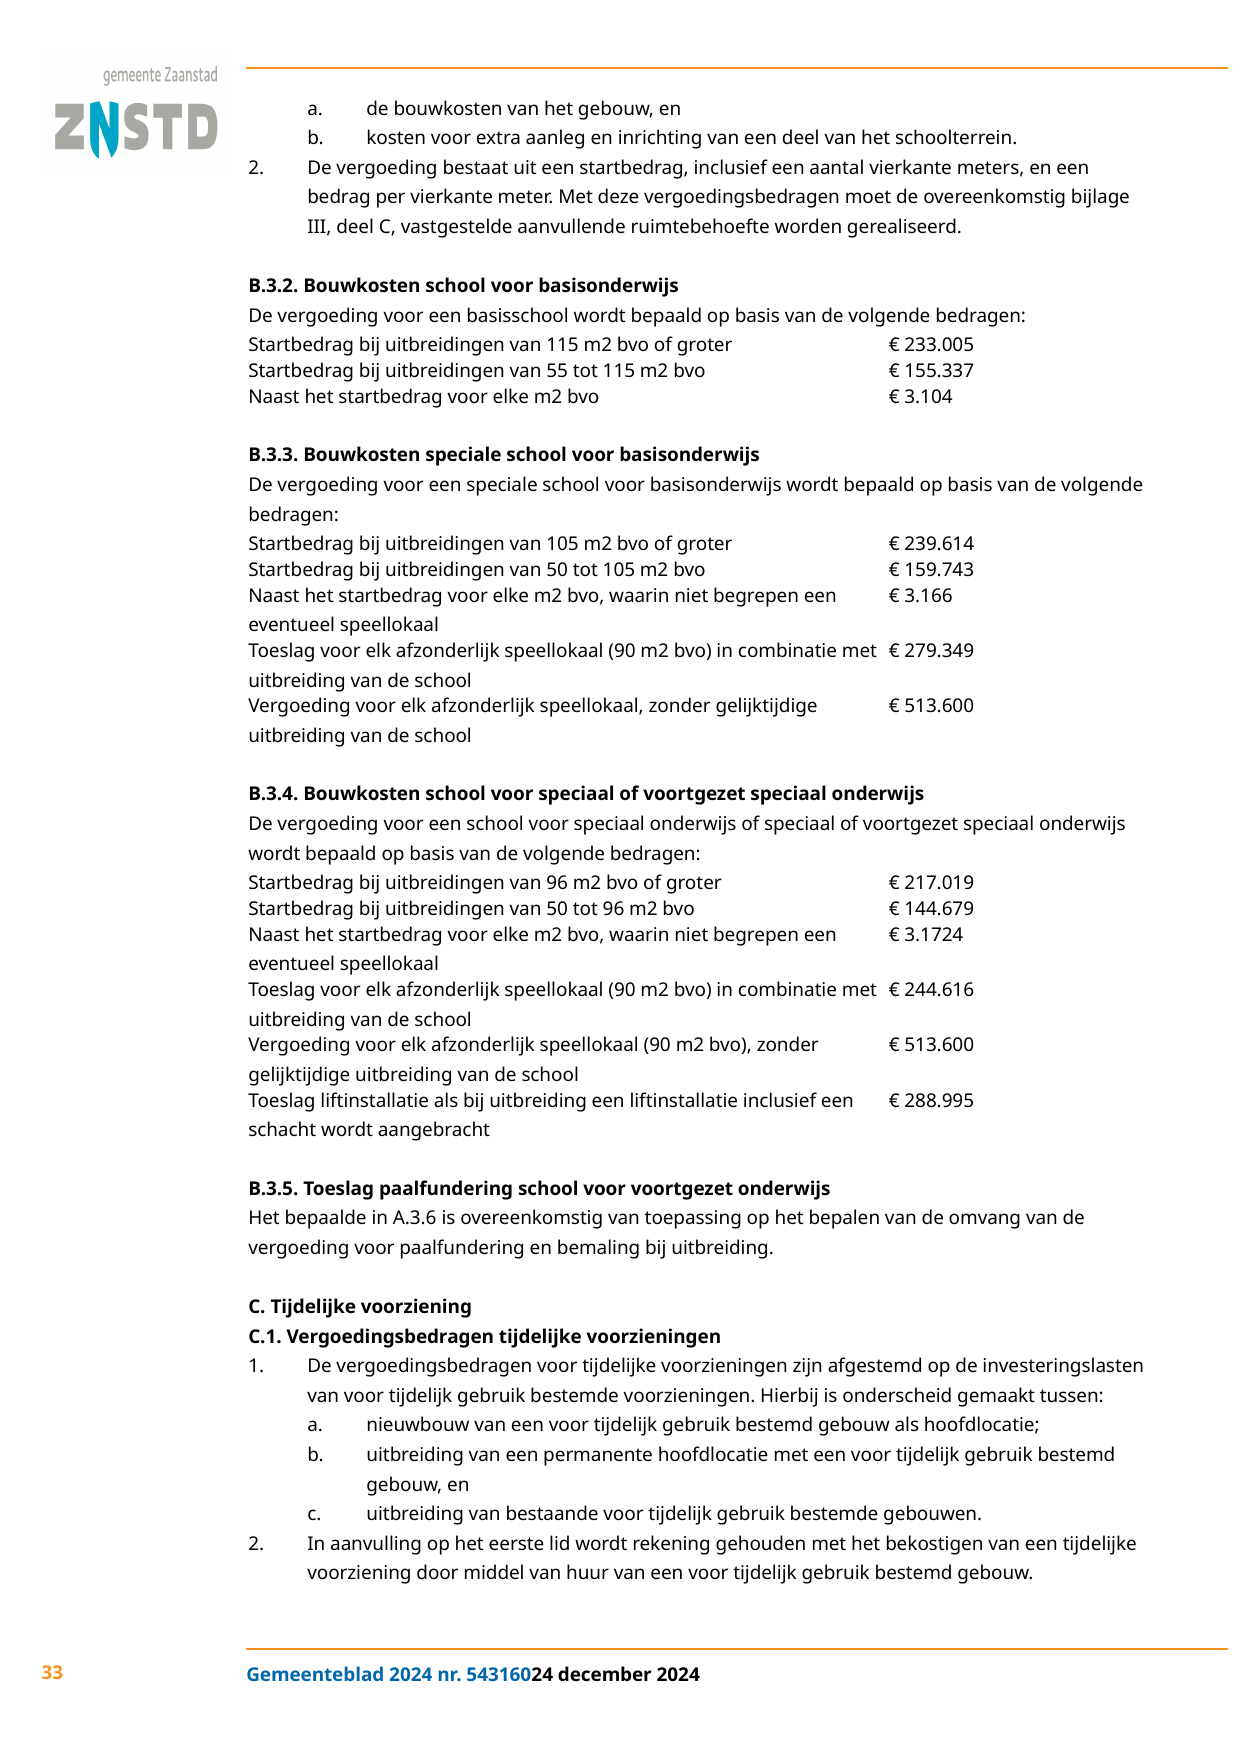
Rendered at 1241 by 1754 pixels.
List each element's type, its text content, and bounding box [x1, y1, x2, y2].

table_header € 217.019 [889, 870, 1152, 895]
table_cell Toeslag liftinstallatie als bij uitbreiding een liftinstallatie inclusief een schacht wordt aangebracht [248, 1087, 888, 1142]
table_cell Toeslag voor elk afzonderlijk speellokaal (90 m2 bvo) in combinatie met uitbreiding van de school [248, 976, 888, 1032]
table_header € 239.614 [889, 530, 1152, 556]
table_cell € 279.349 [889, 637, 1152, 692]
text B.3.3. Bouwkosten speciale school voor basisonderwijs [248, 442, 1152, 467]
table_cell Vergoeding voor elk afzonderlijk speellokaal, zonder gelijktijdige uitbreiding van de school [248, 693, 888, 748]
table_cell Startbedrag bij uitbreidingen van 55 tot 115 m2 bvo [248, 357, 888, 383]
text C. Tijdelijke voorziening [248, 1293, 1152, 1319]
picture [41, 47, 231, 172]
text De vergoeding voor een speciale school voor basisonderwijs wordt bepaald op basis van de volgende bedragen: [248, 471, 1152, 526]
table_header € 233.005 [889, 332, 1152, 357]
text B.3.5. Toeslag paalfundering school voor voortgezet onderwijs [248, 1175, 1152, 1201]
list de bouwkosten van het gebouw, en [307, 95, 1152, 121]
table_cell Vergoeding voor elk afzonderlijk speellokaal (90 m2 bvo), zonder gelijktijdige uitbreiding van de school [248, 1032, 888, 1087]
text C.1. Vergoedingsbedragen tijdelijke voorzieningen [248, 1323, 1152, 1349]
table_cell € 144.679 [889, 895, 1152, 921]
table_cell € 513.600 [889, 1032, 1152, 1087]
table_cell € 159.743 [889, 556, 1152, 582]
list De vergoeding bestaat uit een startbedrag, inclusief een aantal vierkante meters, en een bedrag per vierkante meter. Met deze vergoedingsbedragen moet de overeenkomstig bijlage III, deel C, vastgestelde aanvullende ruimtebehoefte worden gerealiseerd. [248, 154, 1152, 239]
table_cell € 3.166 [889, 582, 1152, 637]
table_header Startbedrag bij uitbreidingen van 96 m2 bvo of groter [248, 870, 888, 895]
list uitbreiding van bestaande voor tijdelijk gebruik bestemde gebouwen. [307, 1500, 1152, 1526]
table_cell Toeslag voor elk afzonderlijk speellokaal (90 m2 bvo) in combinatie met uitbreiding van de school [248, 637, 888, 692]
text B.3.2. Bouwkosten school voor basisonderwijs [248, 272, 1152, 298]
table_cell Naast het startbedrag voor elke m2 bvo, waarin niet begrepen een eventueel speellokaal [248, 582, 888, 637]
list uitbreiding van een permanente hoofdlocatie met een voor tijdelijk gebruik bestemd gebouw, en [307, 1441, 1152, 1497]
table_cell € 244.616 [889, 976, 1152, 1032]
table_cell € 3.104 [889, 383, 1152, 409]
table_cell € 3.1724 [889, 921, 1152, 976]
table_header Startbedrag bij uitbreidingen van 105 m2 bvo of groter [248, 530, 888, 556]
text De vergoeding voor een school voor speciaal onderwijs of speciaal of voortgezet speciaal onderwijs wordt bepaald op basis van de volgende bedragen: [248, 810, 1152, 866]
table_cell € 155.337 [889, 357, 1152, 383]
table_cell Naast het startbedrag voor elke m2 bvo [248, 383, 888, 409]
list nieuwbouw van een voor tijdelijk gebruik bestemd gebouw als hoofdlocatie; [307, 1412, 1152, 1437]
table_cell € 513.600 [889, 693, 1152, 748]
table_cell Naast het startbedrag voor elke m2 bvo, waarin niet begrepen een eventueel speellokaal [248, 921, 888, 976]
text De vergoeding voor een basisschool wordt bepaald op basis van de volgende bedragen: [248, 302, 1152, 328]
text B.3.4. Bouwkosten school voor speciaal of voortgezet speciaal onderwijs [248, 781, 1152, 806]
table_cell Startbedrag bij uitbreidingen van 50 tot 96 m2 bvo [248, 895, 888, 921]
list kosten voor extra aanleg en inrichting van een deel van het schoolterrein. [307, 124, 1152, 150]
list In aanvulling op het eerste lid wordt rekening gehouden met het bekostigen van een tijdelijke voorziening door middel van huur van een voor tijdelijk gebruik bestemd gebouw. [248, 1530, 1152, 1585]
table_cell Startbedrag bij uitbreidingen van 50 tot 105 m2 bvo [248, 556, 888, 582]
table_cell € 288.995 [889, 1087, 1152, 1142]
text Het bepaalde in A.3.6 is overeenkomstig van toepassing op het bepalen van de omvang van de vergoeding voor paalfundering en bemaling bij uitbreiding. [248, 1204, 1152, 1260]
table_header Startbedrag bij uitbreidingen van 115 m2 bvo of groter [248, 332, 888, 357]
list De vergoedingsbedragen voor tijdelijke voorzieningen zijn afgestemd op de investeringslasten van voor tijdelijk gebruik bestemde voorzieningen. Hierbij is onderscheid gemaakt tussen: [248, 1352, 1152, 1408]
